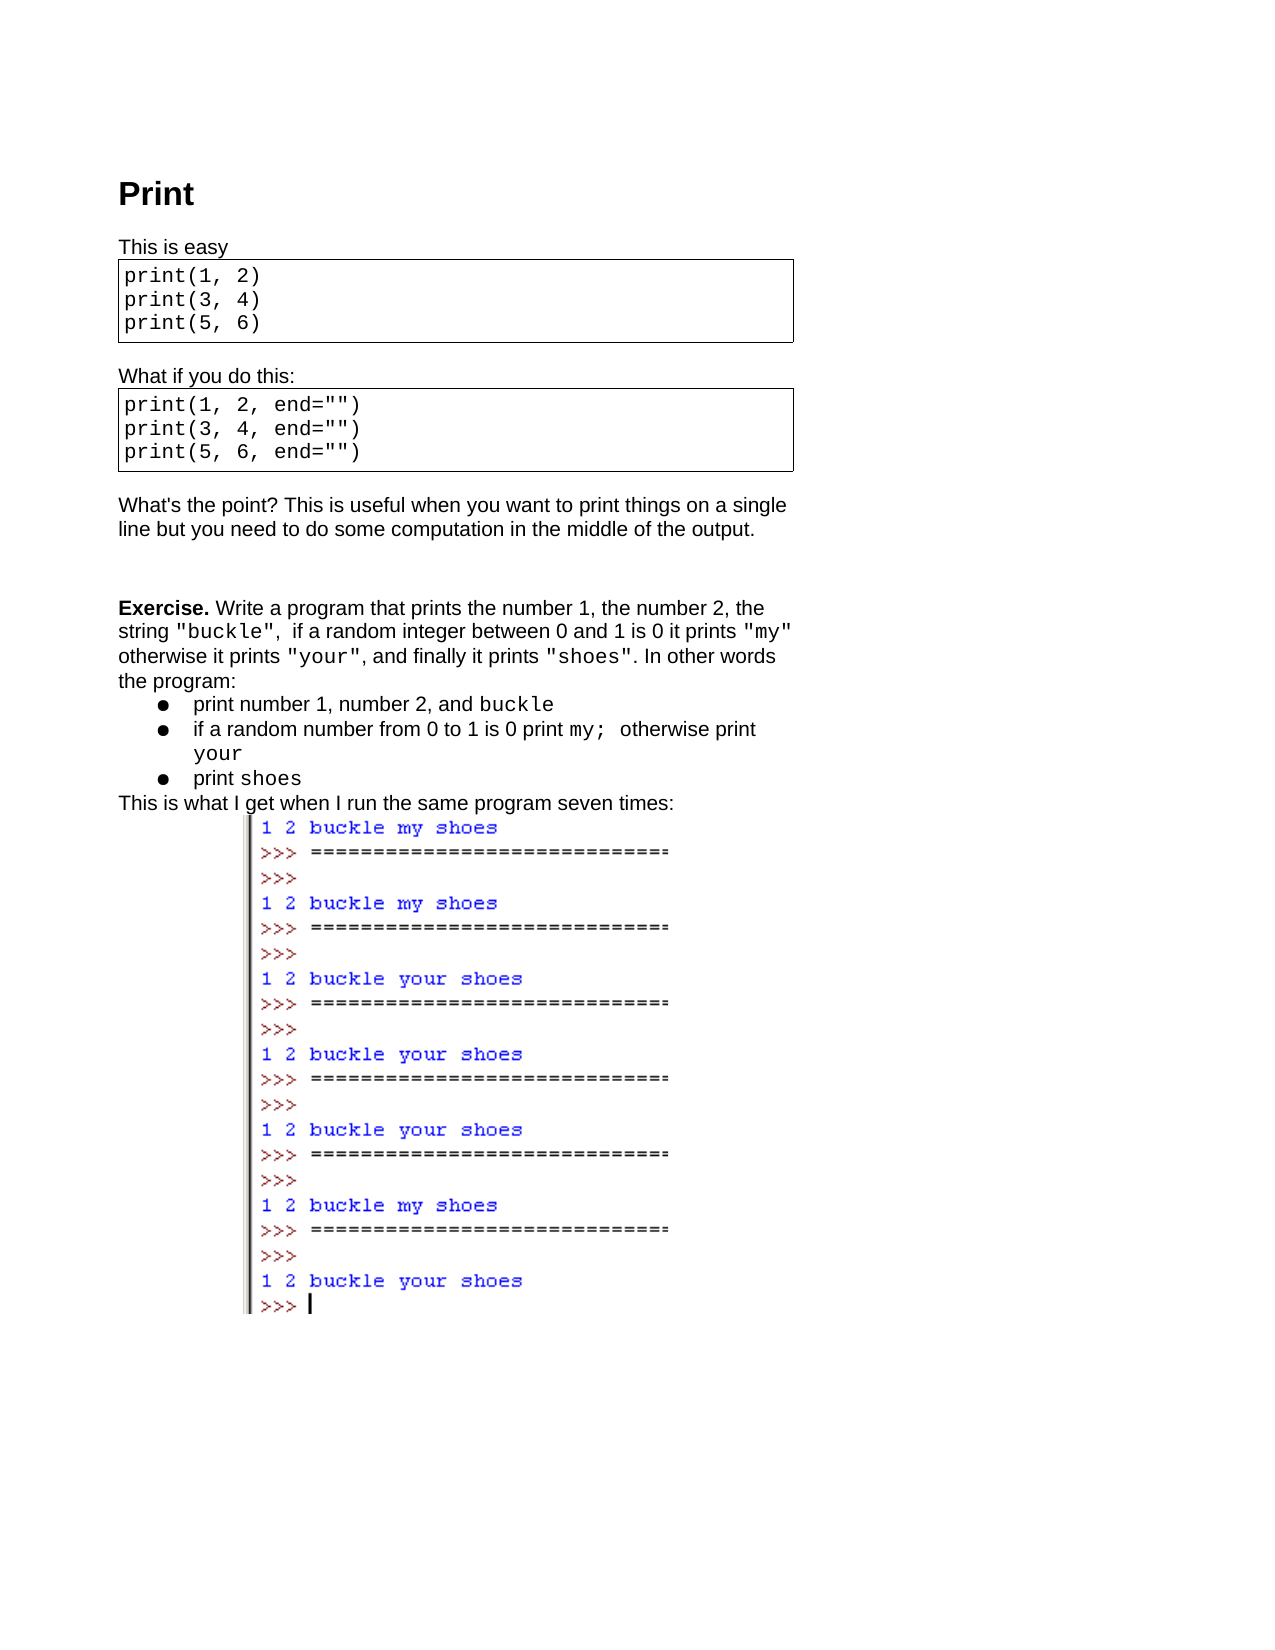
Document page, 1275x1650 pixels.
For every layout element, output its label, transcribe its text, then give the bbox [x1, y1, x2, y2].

table_header print(1, 2, end="") print(3, 4, end="") print(5, 6, end="") [119, 389, 793, 471]
text What if you do this: [118, 365, 793, 388]
text What's the point? This is useful when you want to print things on a single line but you need to do some computation in the middle of the output. [118, 494, 793, 540]
table_header print(1, 2) print(3, 4) print(5, 6) [119, 260, 793, 342]
list print number 1, number 2, and buckle [156, 693, 793, 718]
list if a random number from 0 to 1 is 0 print my; otherwise print your [156, 718, 793, 767]
text This is easy [118, 236, 793, 259]
text Print [118, 175, 793, 213]
list print shoes [156, 767, 793, 792]
text This is what I get when I run the same program seven times: [118, 792, 793, 815]
text Exercise. Write a program that prints the number 1, the number 2, the string "buckle", if a random integer between 0 and 1 is 0 it prints "my" otherwise it prints "your", and finally it prints "shoes". In other words the program: [118, 596, 793, 693]
